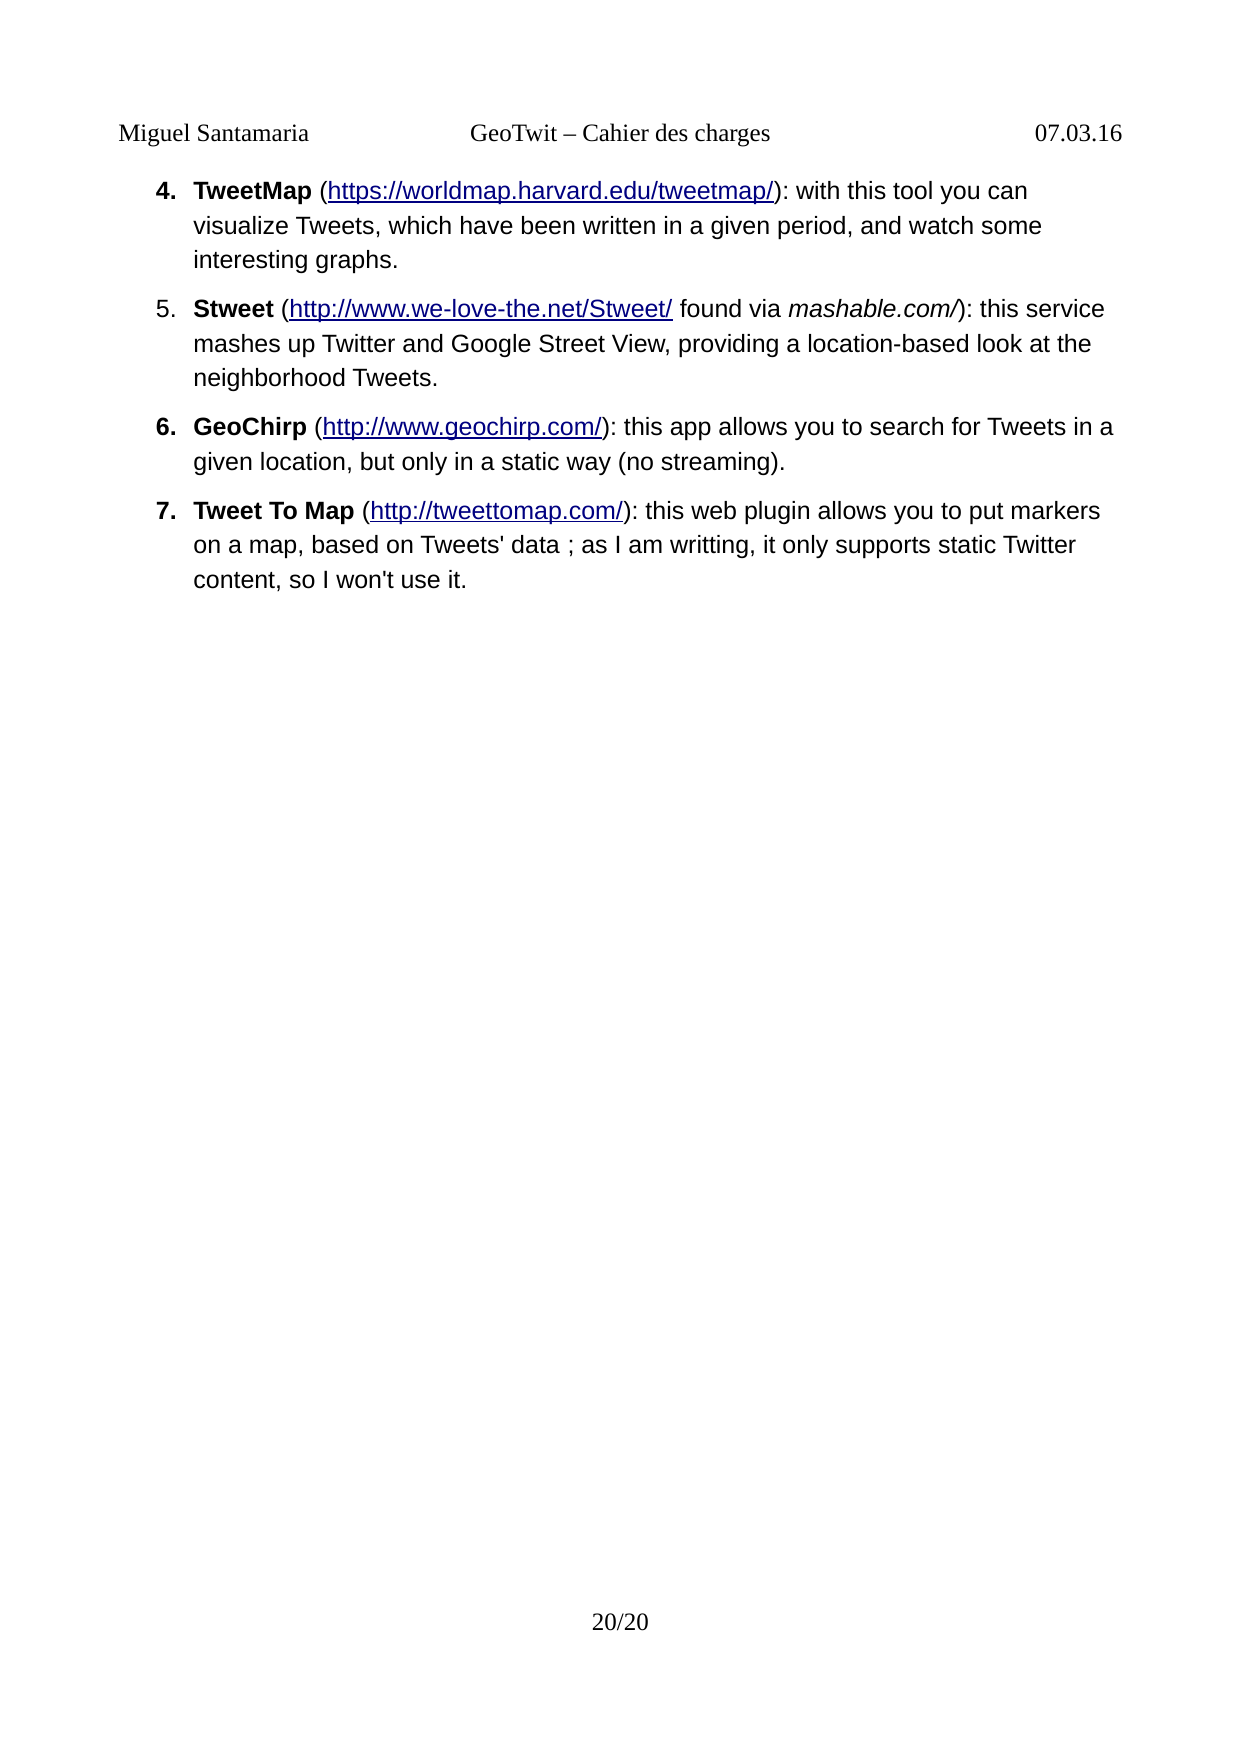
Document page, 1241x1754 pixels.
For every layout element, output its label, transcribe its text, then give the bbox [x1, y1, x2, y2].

list TweetMap (https://worldmap.harvard.edu/tweetmap/): with this tool you can visualize Tweets, which have been written in a given period, and watch some interesting graphs. [156, 176, 1122, 274]
list Stweet (http://www.we-love-the.net/Stweet/ found via mashable.com/): this service mashes up Twitter and Google Street View, providing a location-based look at the neighborhood Tweets. [156, 294, 1122, 392]
list Tweet To Map (http://tweettomap.com/): this web plugin allows you to put markers on a map, based on Tweets' data ; as I am writting, it only supports static Twitter content, so I won't use it. [156, 496, 1122, 594]
list GeoChirp (http://www.geochirp.com/): this app allows you to search for Tweets in a given location, but only in a static way (no streaming). [156, 412, 1122, 476]
